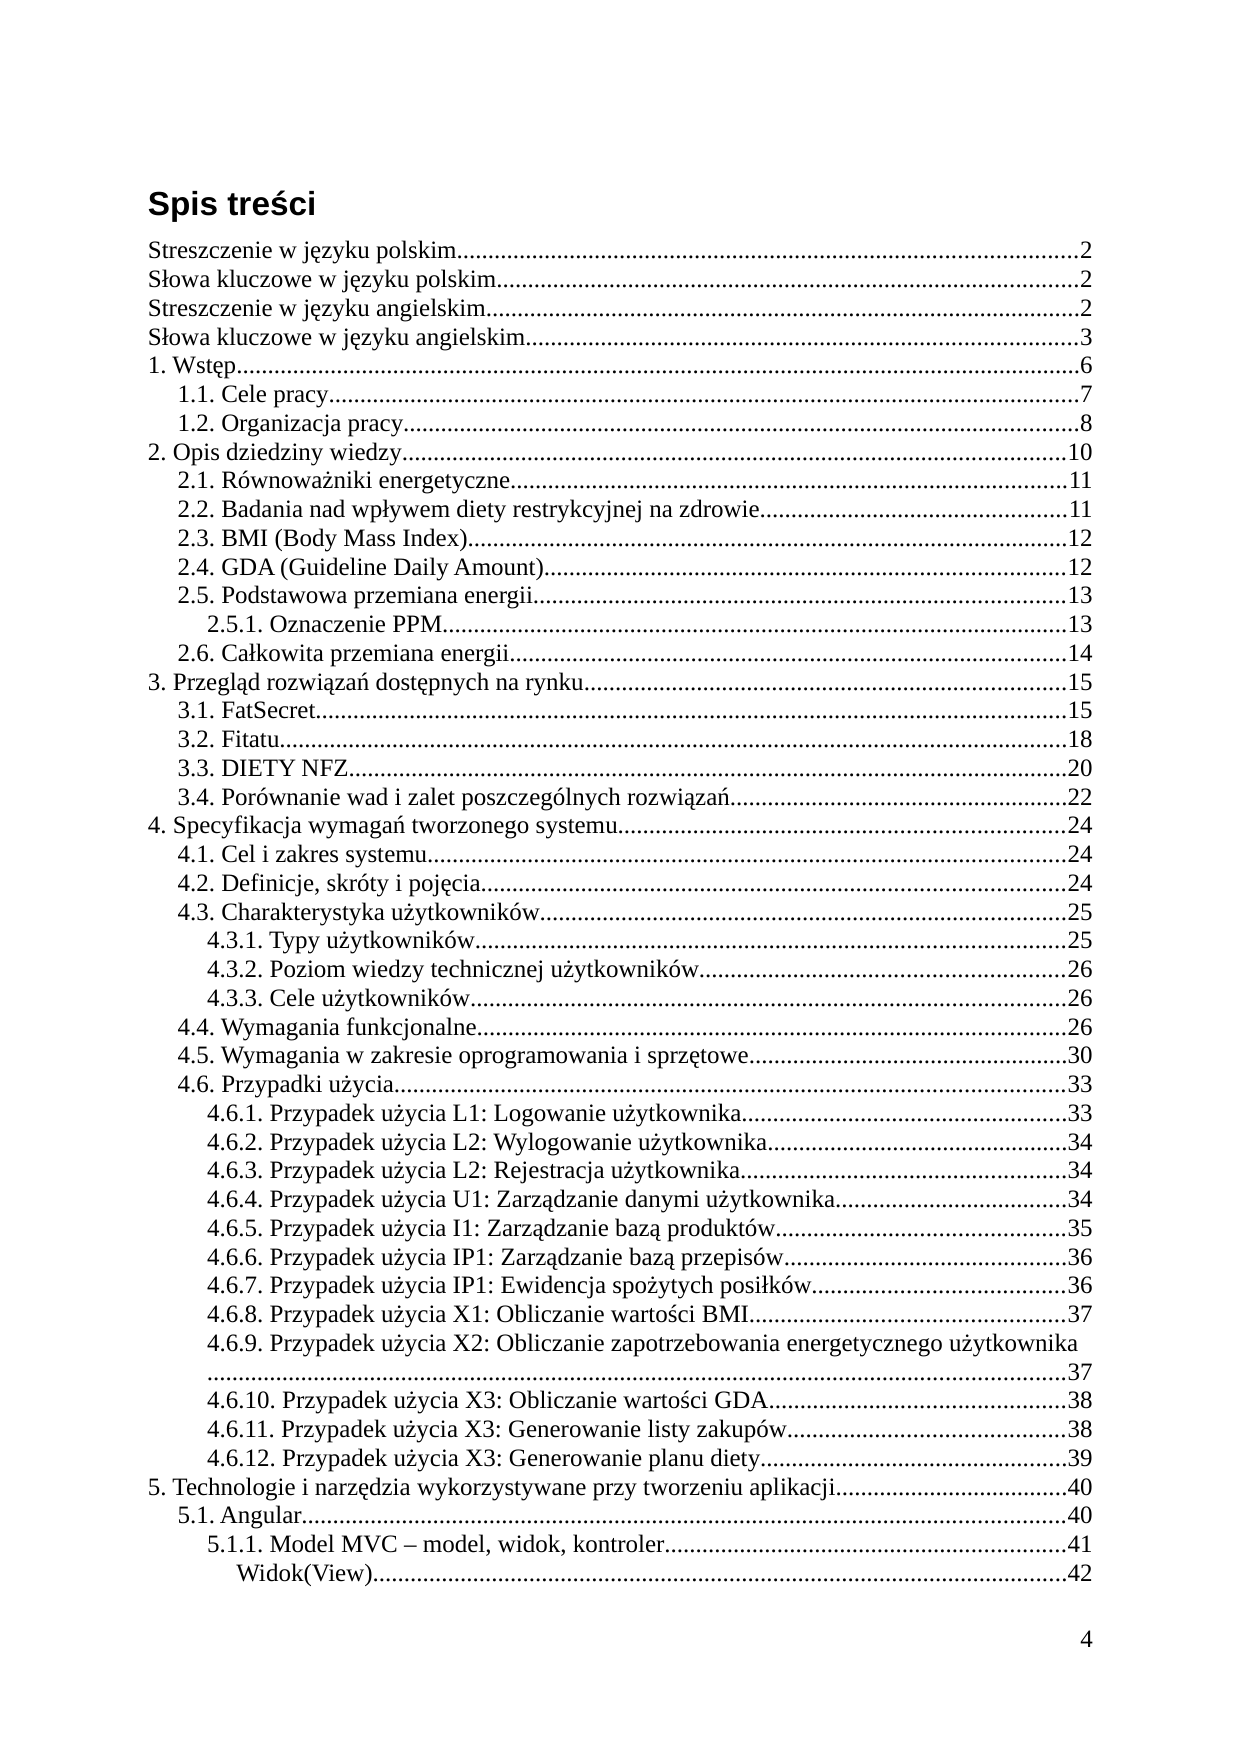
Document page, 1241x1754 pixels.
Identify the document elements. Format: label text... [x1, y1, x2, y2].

text 2.5. Podstawowa przemiana energii 13 [177, 580, 1092, 609]
text 2.4. GDA (Guideline Daily Amount) 12 [177, 552, 1092, 580]
text 3.1. FatSecret 15 [177, 695, 1092, 724]
text 4.6.1. Przypadek użycia L1: Logowanie użytkownika 33 [207, 1098, 1092, 1127]
text Słowa kluczowe w języku polskim 2 [148, 264, 1092, 293]
text 5. Technologie i narzędzia wykorzystywane przy tworzeniu aplikacji 40 [148, 1472, 1092, 1500]
text 4.6.4. Przypadek użycia U1: Zarządzanie danymi użytkownika 34 [207, 1184, 1092, 1213]
text 1.1. Cele pracy 7 [177, 379, 1092, 408]
text 4. Specyfikacja wymagań tworzonego systemu 24 [148, 810, 1092, 839]
text 1. Wstęp 6 [148, 350, 1092, 379]
text 4.3. Charakterystyka użytkowników 25 [177, 897, 1092, 925]
text 2.3. BMI (Body Mass Index) 12 [177, 523, 1092, 552]
text 2.1. Równoważniki energetyczne 11 [177, 465, 1092, 494]
text 4.5. Wymagania w zakresie oprogramowania i sprzętowe 30 [177, 1040, 1092, 1069]
text 4.6.10. Przypadek użycia X3: Obliczanie wartości GDA 38 [207, 1385, 1092, 1414]
text 4.6.12. Przypadek użycia X3: Generowanie planu diety 39 [207, 1443, 1092, 1472]
text 4.6.2. Przypadek użycia L2: Wylogowanie użytkownika 34 [207, 1127, 1092, 1155]
text 4.1. Cel i zakres systemu 24 [177, 839, 1092, 868]
text 3.3. DIETY NFZ 20 [177, 753, 1092, 782]
text 4.6. Przypadki użycia 33 [177, 1069, 1092, 1098]
text 4.4. Wymagania funkcjonalne 26 [177, 1012, 1092, 1040]
text 4.3.3. Cele użytkowników 26 [207, 983, 1092, 1012]
text 2.5.1. Oznaczenie PPM 13 [207, 609, 1092, 638]
text Streszczenie w języku polskim 2 [148, 235, 1092, 264]
text 1.2. Organizacja pracy 8 [177, 408, 1092, 437]
text Słowa kluczowe w języku angielskim 3 [148, 322, 1092, 350]
text Widok(View) 42 [236, 1558, 1092, 1587]
text 2. Opis dziedziny wiedzy 10 [148, 437, 1092, 465]
text 4.2. Definicje, skróty i pojęcia 24 [177, 868, 1092, 897]
text 4.6.6. Przypadek użycia IP1: Zarządzanie bazą przepisów 36 [207, 1242, 1092, 1270]
text Streszczenie w języku angielskim 2 [148, 293, 1092, 322]
text 4.6.9. Przypadek użycia X2: Obliczanie zapotrzebowania energetycznego użytkownika 37 [207, 1328, 1092, 1385]
text 4.3.1. Typy użytkowników 25 [207, 925, 1092, 954]
text 4.6.7. Przypadek użycia IP1: Ewidencja spożytych posiłków 36 [207, 1270, 1092, 1299]
text 2.2. Badania nad wpływem diety restrykcyjnej na zdrowie 11 [177, 494, 1092, 523]
text 4.6.11. Przypadek użycia X3: Generowanie listy zakupów 38 [207, 1414, 1092, 1443]
text 3.4. Porównanie wad i zalet poszczególnych rozwiązań 22 [177, 782, 1092, 810]
text 5.1. Angular 40 [177, 1500, 1092, 1529]
text 4.6.5. Przypadek użycia I1: Zarządzanie bazą produktów 35 [207, 1213, 1092, 1242]
text 4.6.8. Przypadek użycia X1: Obliczanie wartości BMI 37 [207, 1299, 1092, 1328]
text 5.1.1. Model MVC – model, widok, kontroler 41 [207, 1529, 1092, 1558]
text 4.3.2. Poziom wiedzy technicznej użytkowników 26 [207, 954, 1092, 983]
subtitle Spis treści [148, 184, 1092, 223]
text 3.2. Fitatu 18 [177, 724, 1092, 753]
text 3. Przegląd rozwiązań dostępnych na rynku 15 [148, 667, 1092, 695]
text 2.6. Całkowita przemiana energii 14 [177, 638, 1092, 667]
text 4.6.3. Przypadek użycia L2: Rejestracja użytkownika 34 [207, 1155, 1092, 1184]
